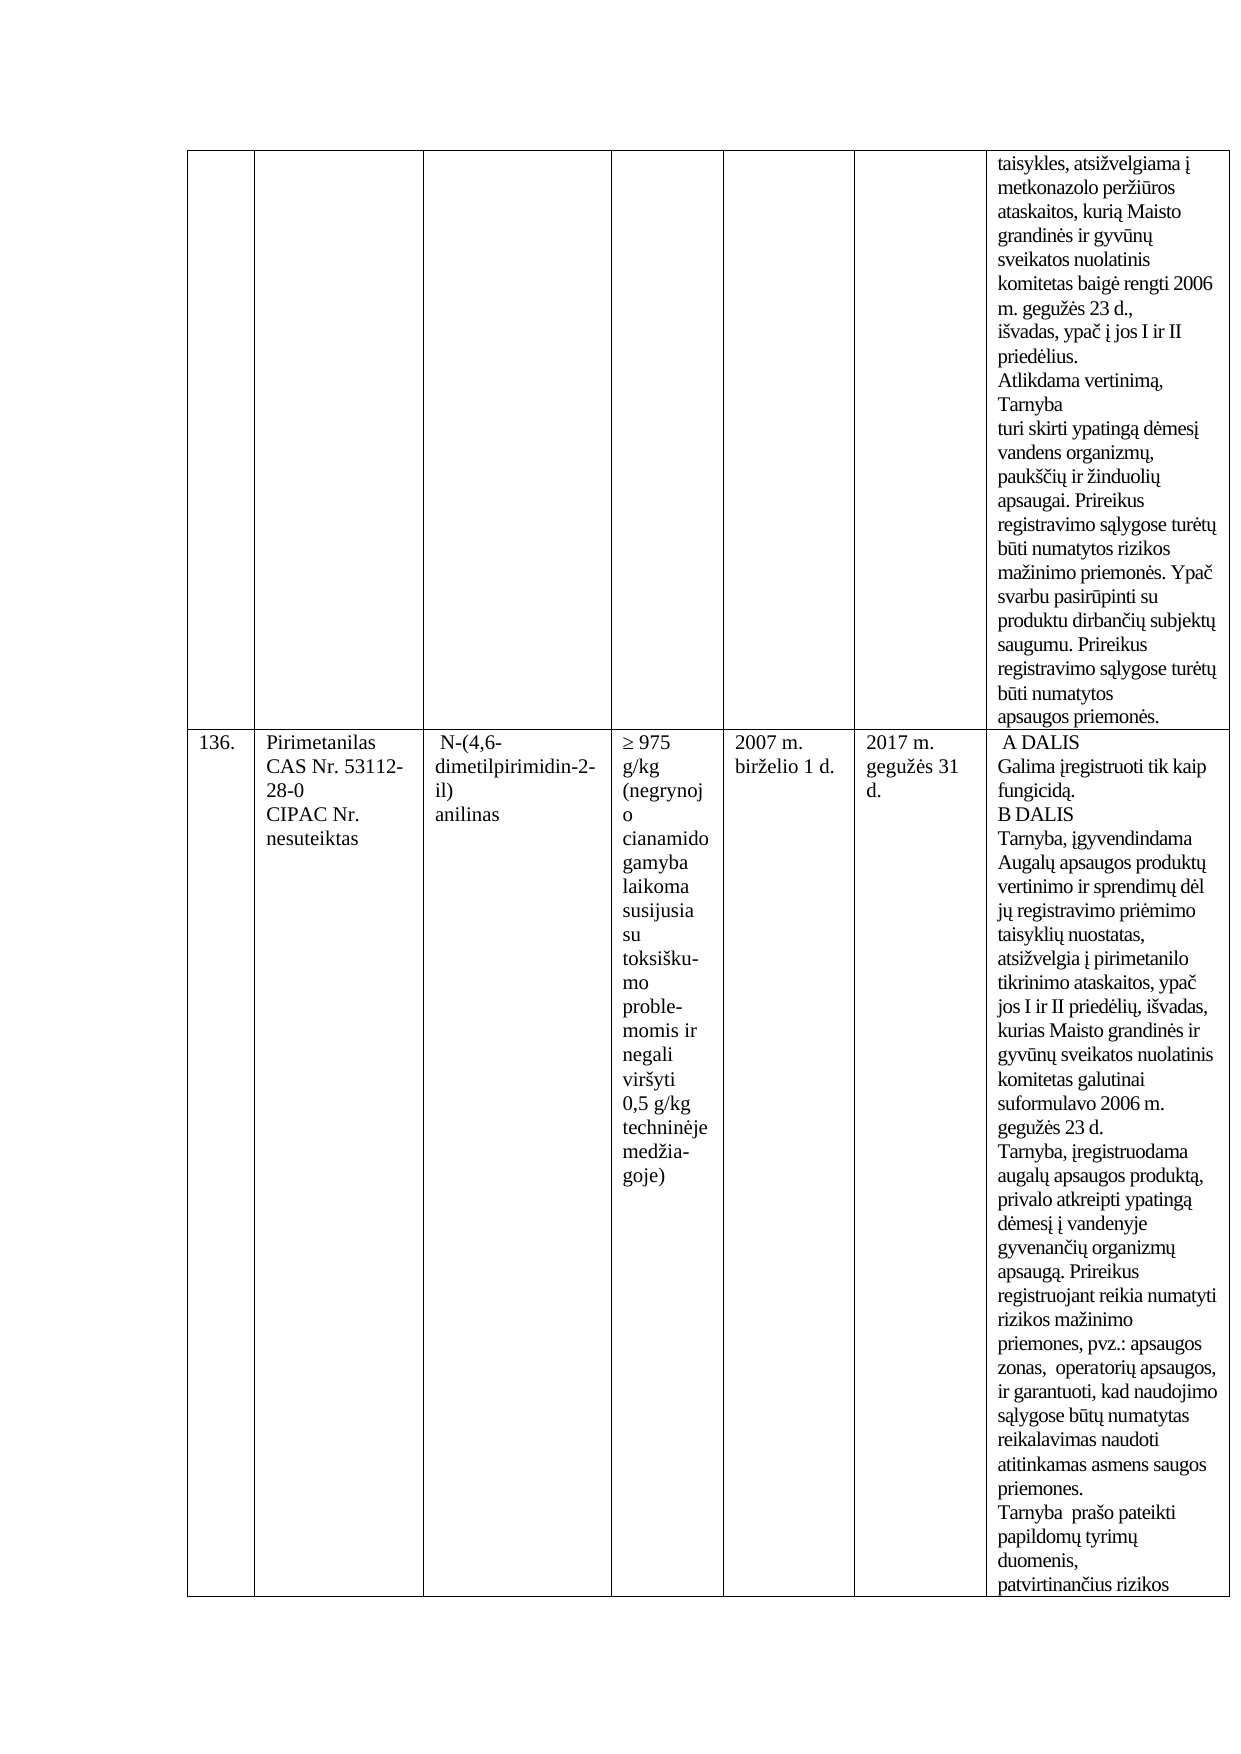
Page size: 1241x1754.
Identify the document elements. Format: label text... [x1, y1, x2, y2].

table_cell N-(4,6- dimetilpirimidin-2-il) anilinas [424, 730, 611, 1596]
table_cell [188, 151, 254, 728]
table_cell 2017 m. gegužės 31 d. [855, 730, 986, 1596]
table_cell [855, 151, 986, 728]
table_cell [724, 151, 854, 728]
table_cell [255, 151, 423, 728]
table_cell 136. [188, 730, 254, 1596]
table_cell 2007 m. birželio 1 d. [724, 730, 854, 1596]
table_cell Pirimetanilas CAS Nr. 53112-28-0 CIPAC Nr. nesuteiktas [255, 730, 423, 1596]
table_cell taisykles, atsižvelgiama į metkonazolo peržiūros ataskaitos, kurią Maisto grandinės ir gyvūnų sveikatos nuolatinis komitetas baigė rengti 2006 m. gegužės 23 d., išvadas, ypač į jos I ir II priedėlius. Atlikdama vertinimą, Tarnyba turi skirti ypatingą dėmesį vandens organizmų, paukščių ir žinduolių apsaugai. Prireikus registravimo sąlygose turėtų būti numatytos rizikos mažinimo priemonės. Ypač svarbu pasirūpinti su produktu dirbančių subjektų saugumu. Prireikus registravimo sąlygose turėtų būti numatytos apsaugos priemonės. [987, 151, 1229, 728]
table_cell [424, 151, 611, 728]
table_cell [612, 151, 723, 728]
table_cell ≥ 975 g/kg (negrynojo cianamido gamyba laikoma susijusia su toksišku-mo proble-momis ir negali viršyti 0,5 g/kg techninėje medžia-goje) [612, 730, 723, 1596]
table_cell A DALIS Galima įregistruoti tik kaip fungicidą. B DALIS Tarnyba, įgyvendindama Augalų apsaugos produktų vertinimo ir sprendimų dėl jų registravimo priėmimo taisyklių nuostatas, atsižvelgia į pirimetanilo tikrinimo ataskaitos, ypač jos I ir II priedėlių, išvadas, kurias Maisto grandinės ir gyvūnų sveikatos nuolatinis komitetas galutinai suformulavo 2006 m. gegužės 23 d. Tarnyba, įregistruodama augalų apsaugos produktą, privalo atkreipti ypatingą dėmesį į vandenyje gyvenančių organizmų apsaugą. Prireikus registruojant reikia numatyti rizikos mažinimo priemones, pvz.: apsaugos zonas, opera­torių apsaugos, ir garantuoti, kad naudojimo sąlygose būtų nu­ma­tytas reikalavimas naudoti atitinkamas asmens saugos priemones. Tarnyba prašo pateikti papildomų tyrimų duomenis, patvirtinančius rizikos [987, 730, 1229, 1596]
